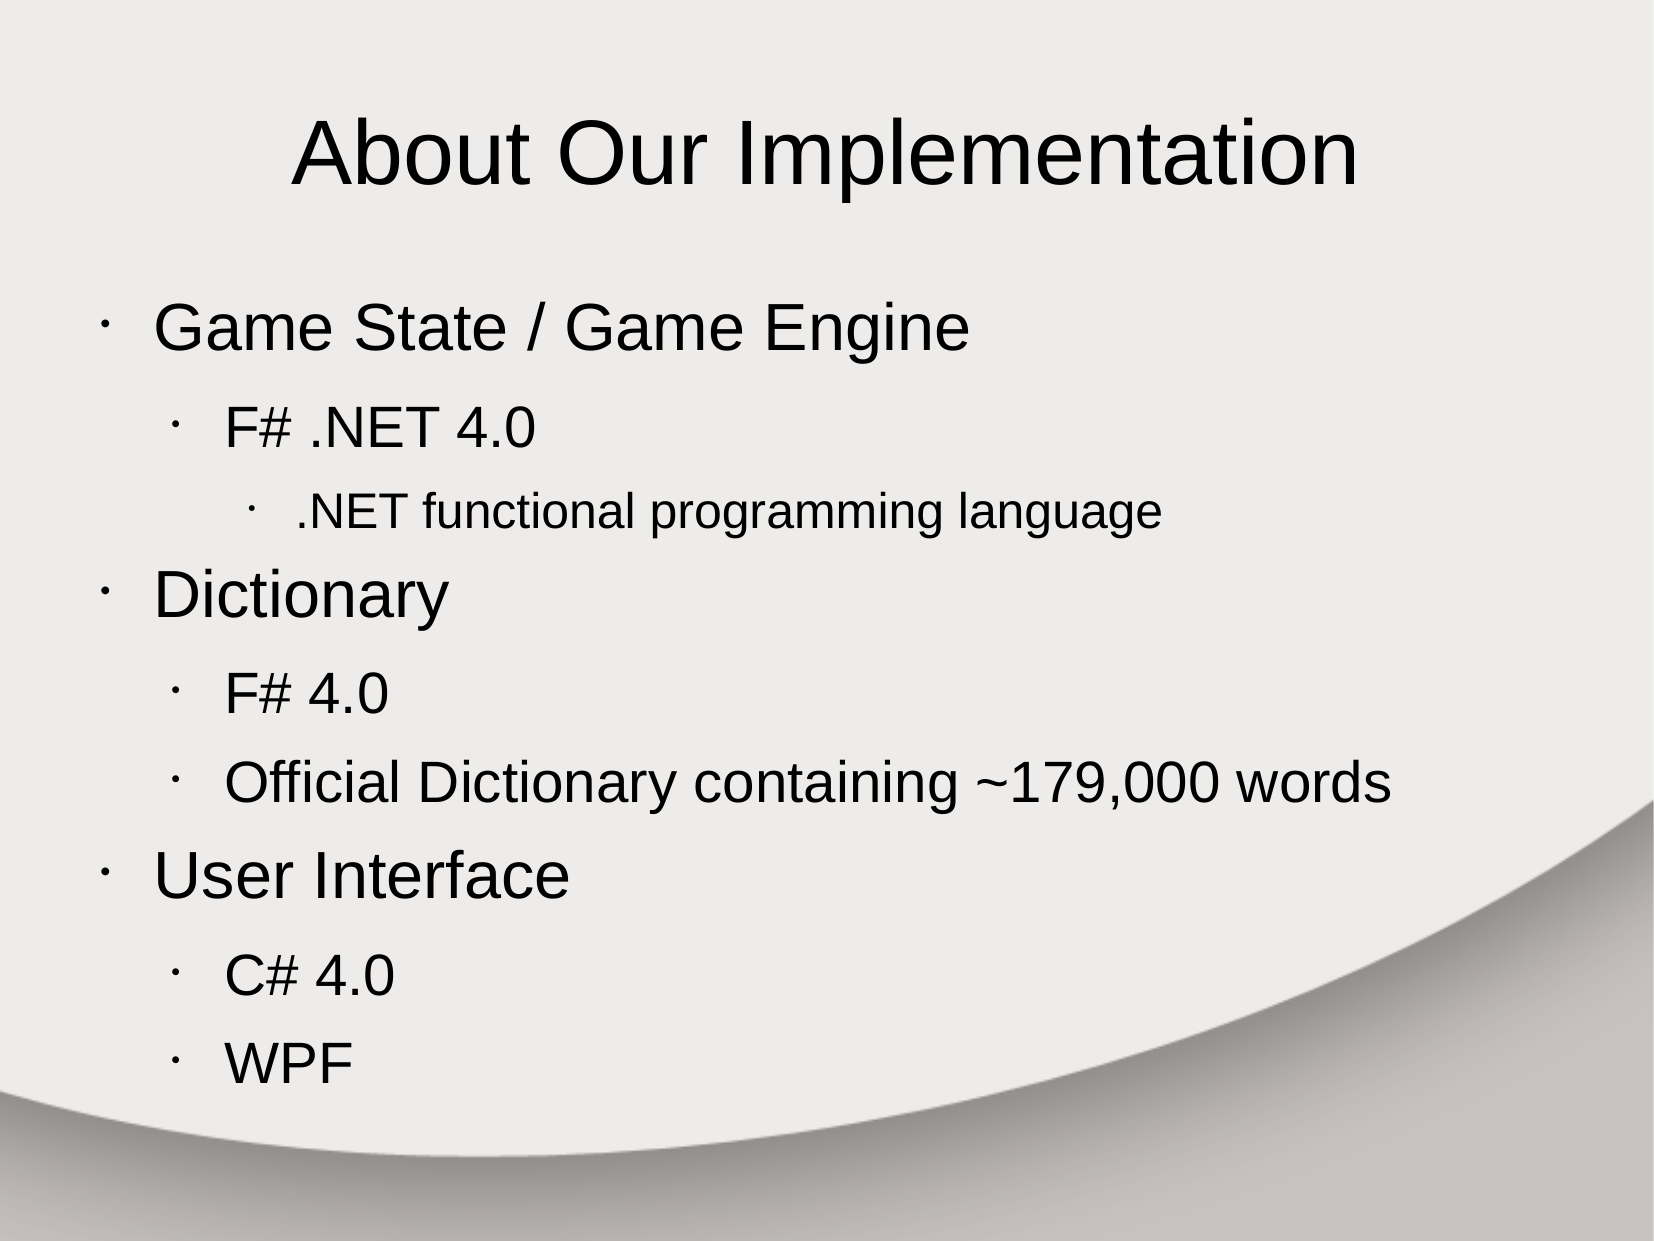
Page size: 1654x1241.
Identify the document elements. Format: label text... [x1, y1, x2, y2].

picture [0, 0, 1654, 1241]
list Game State / Game Engine F# .NET 4.0 .NET functional programming language Dictionary F# 4.0 Official Dictionary containing ~179,000 words User Interface C# 4.0 WPF [82, 290, 1571, 1096]
title About Our Implementation [82, 56, 1571, 250]
